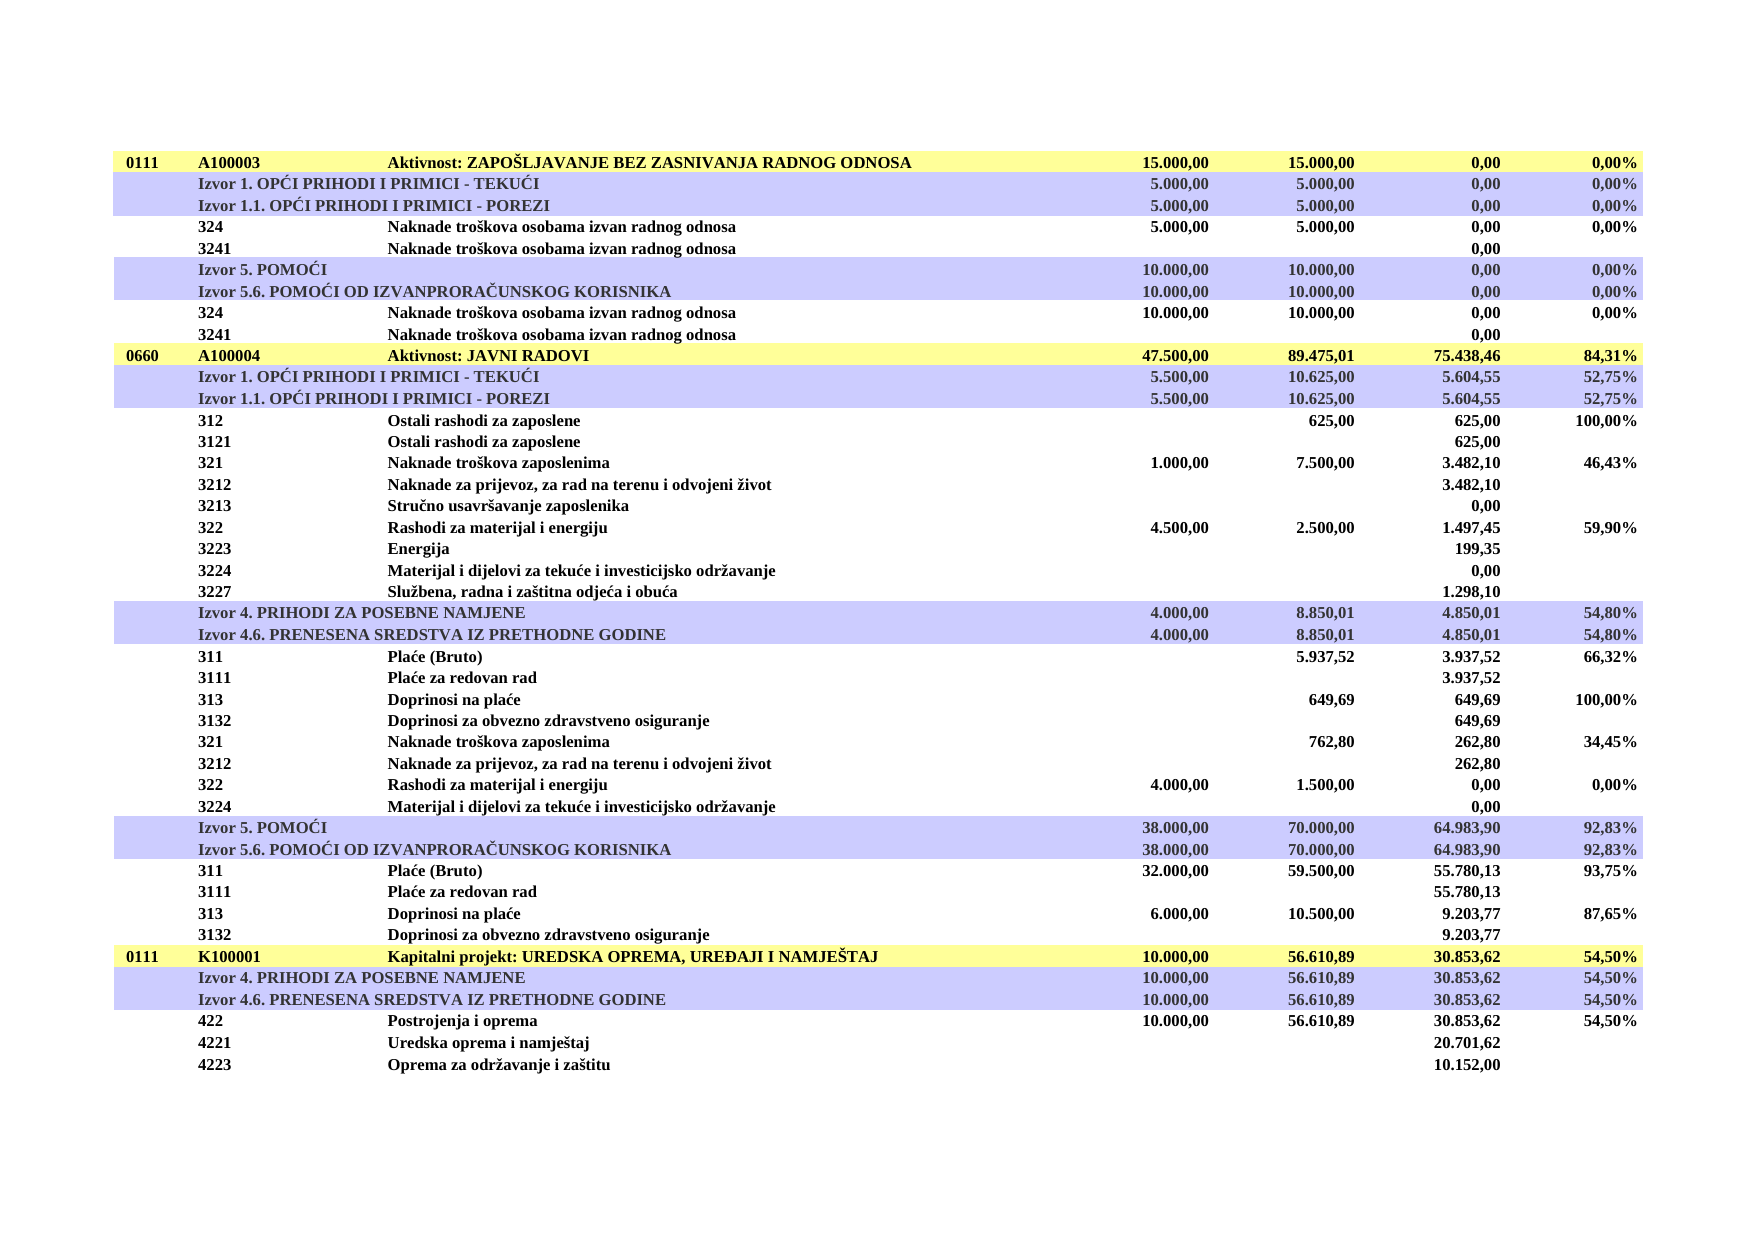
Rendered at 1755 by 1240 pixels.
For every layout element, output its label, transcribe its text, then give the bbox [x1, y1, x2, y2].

table_cell 46,43% [1533, 451, 1637, 472]
table_cell 0,00 [1383, 558, 1533, 580]
table_cell [1238, 537, 1383, 558]
table_cell [1238, 322, 1383, 343]
table_cell Rashodi za materijal i energiju [388, 515, 1031, 537]
table_cell Doprinosi na plaće [388, 687, 1031, 708]
table_cell [1533, 880, 1637, 901]
table_cell 10.000,00 [1031, 301, 1237, 322]
table_cell 1.000,00 [1031, 451, 1237, 472]
table_cell [1533, 558, 1637, 580]
table_cell 7.500,00 [1238, 451, 1383, 472]
table_cell 322 [198, 515, 387, 537]
table_cell [1031, 730, 1237, 751]
table_cell Rashodi za materijal i energiju [388, 773, 1031, 794]
table_cell [115, 1010, 198, 1030]
table_cell 3132 [198, 709, 387, 730]
table_cell [115, 408, 198, 429]
table_cell [115, 751, 198, 773]
table_cell 5.000,00 [1031, 216, 1237, 236]
table_cell Naknade troškova osobama izvan radnog odnosa [388, 322, 1031, 343]
table_cell [115, 451, 198, 472]
table_cell 9.203,77 [1383, 901, 1533, 923]
table_cell 9.203,77 [1383, 923, 1533, 944]
table_cell [1031, 644, 1237, 666]
table_cell Plaće za redovan rad [388, 880, 1031, 901]
table_cell [1533, 709, 1637, 730]
table_cell 4.500,00 [1031, 515, 1237, 537]
table_cell [115, 923, 198, 944]
table_cell 262,80 [1383, 751, 1533, 773]
table_cell 649,69 [1238, 687, 1383, 708]
table_cell [115, 901, 198, 923]
table_cell 0,00 [1383, 236, 1533, 257]
table_cell 262,80 [1383, 730, 1533, 751]
table_cell [1238, 794, 1383, 816]
table_cell Naknade troškova osobama izvan radnog odnosa [388, 236, 1031, 257]
table_cell Materijal i dijelovi za tekuće i investicijsko održavanje [388, 794, 1031, 816]
table_cell [1238, 580, 1383, 601]
table_cell 55.780,13 [1383, 859, 1533, 880]
table_cell [1238, 1030, 1383, 1052]
table_cell [1031, 322, 1237, 343]
table_cell 311 [198, 644, 387, 666]
table_cell [1238, 751, 1383, 773]
table_cell 0,00 [1383, 794, 1533, 816]
table_cell 4.000,00 [1031, 773, 1237, 794]
table_cell Postrojenja i oprema [388, 1010, 1031, 1030]
table_cell 3224 [198, 794, 387, 816]
table_cell [1533, 794, 1637, 816]
table_cell 321 [198, 451, 387, 472]
table_cell Naknade troškova osobama izvan radnog odnosa [388, 301, 1031, 322]
table_cell [1238, 236, 1383, 257]
table_cell [1031, 473, 1237, 494]
table_cell [115, 515, 198, 537]
table_cell 1.497,45 [1383, 515, 1533, 537]
table_cell 199,35 [1383, 537, 1533, 558]
table_cell Doprinosi za obvezno zdravstveno osiguranje [388, 709, 1031, 730]
table_cell 3223 [198, 537, 387, 558]
table_cell Naknade za prijevoz, za rad na terenu i odvojeni život [388, 751, 1031, 773]
table_cell [1533, 236, 1637, 257]
table_cell 4221 [198, 1030, 387, 1052]
table_cell [115, 666, 198, 687]
table_cell 100,00% [1533, 687, 1637, 708]
table_cell 34,45% [1533, 730, 1637, 751]
table_cell 3121 [198, 430, 387, 451]
table_cell [1031, 494, 1237, 515]
table_cell [115, 644, 198, 666]
table_cell 3213 [198, 494, 387, 515]
table_cell [1533, 537, 1637, 558]
table_cell 3212 [198, 751, 387, 773]
table_cell Plaće (Bruto) [388, 859, 1031, 880]
table_cell [115, 730, 198, 751]
table_cell Doprinosi za obvezno zdravstveno osiguranje [388, 923, 1031, 944]
table_cell [115, 473, 198, 494]
table_cell [115, 1030, 198, 1052]
table_cell 312 [198, 408, 387, 429]
table_cell [1238, 709, 1383, 730]
table_cell 93,75% [1533, 859, 1637, 880]
table_cell 649,69 [1383, 687, 1533, 708]
table_cell [1031, 236, 1237, 257]
table_cell 3132 [198, 923, 387, 944]
table_cell 10.500,00 [1238, 901, 1383, 923]
table_cell 313 [198, 901, 387, 923]
table_cell 5.000,00 [1238, 216, 1383, 236]
table_cell 762,80 [1238, 730, 1383, 751]
table_cell 59.500,00 [1238, 859, 1383, 880]
table_cell 2.500,00 [1238, 515, 1383, 537]
table_cell 625,00 [1383, 430, 1533, 451]
table_cell [1031, 1052, 1237, 1074]
table_cell 0,00% [1533, 301, 1637, 322]
table_cell [1238, 430, 1383, 451]
table_cell [115, 773, 198, 794]
table_cell 625,00 [1383, 408, 1533, 429]
table_cell 59,90% [1533, 515, 1637, 537]
table_cell [1533, 923, 1637, 944]
table_cell 1.500,00 [1238, 773, 1383, 794]
table_cell 3.937,52 [1383, 644, 1533, 666]
table_cell [1031, 666, 1237, 687]
table_cell [115, 709, 198, 730]
table_cell [1031, 880, 1237, 901]
table_cell [115, 794, 198, 816]
table_cell 3224 [198, 558, 387, 580]
table_cell [115, 558, 198, 580]
table_cell 3212 [198, 473, 387, 494]
table_cell [115, 880, 198, 901]
table_cell Uredska oprema i namještaj [388, 1030, 1031, 1052]
table_cell Ostali rashodi za zaposlene [388, 430, 1031, 451]
table_cell 649,69 [1383, 709, 1533, 730]
table_cell Naknade troškova zaposlenima [388, 730, 1031, 751]
table_cell 3241 [198, 322, 387, 343]
table_cell 313 [198, 687, 387, 708]
table_cell [1533, 473, 1637, 494]
table_cell [1238, 923, 1383, 944]
table_cell 3.937,52 [1383, 666, 1533, 687]
table_cell [1031, 430, 1237, 451]
table_cell [1031, 687, 1237, 708]
table_cell 5.937,52 [1238, 644, 1383, 666]
table_cell 311 [198, 859, 387, 880]
table_cell [115, 494, 198, 515]
table_cell Oprema za održavanje i zaštitu [388, 1052, 1031, 1074]
table_cell 55.780,13 [1383, 880, 1533, 901]
table_cell [115, 1052, 198, 1074]
table_cell [1238, 558, 1383, 580]
table_cell 3241 [198, 236, 387, 257]
table_cell [115, 859, 198, 880]
table_cell 422 [198, 1010, 387, 1030]
table_cell 0,00% [1533, 216, 1637, 236]
table_cell [1533, 494, 1637, 515]
table_cell [1031, 709, 1237, 730]
table_cell Stručno usavršavanje zaposlenika [388, 494, 1031, 515]
table_cell Plaće za redovan rad [388, 666, 1031, 687]
table_cell [1533, 751, 1637, 773]
table_cell [115, 580, 198, 601]
table_cell [1533, 322, 1637, 343]
table_cell [1031, 751, 1237, 773]
table_cell Ostali rashodi za zaposlene [388, 408, 1031, 429]
table_cell 4223 [198, 1052, 387, 1074]
table_cell [1031, 580, 1237, 601]
table_cell [115, 322, 198, 343]
table_cell [1238, 494, 1383, 515]
table_cell [1533, 1030, 1637, 1052]
table_cell 32.000,00 [1031, 859, 1237, 880]
table_cell [1031, 794, 1237, 816]
table_cell [1533, 666, 1637, 687]
table_cell 66,32% [1533, 644, 1637, 666]
table_cell [1031, 923, 1237, 944]
table_cell [1238, 1052, 1383, 1074]
table_cell 321 [198, 730, 387, 751]
table_cell Naknade troškova osobama izvan radnog odnosa [388, 216, 1031, 236]
table_cell 10.000,00 [1031, 1010, 1237, 1030]
table_cell 625,00 [1238, 408, 1383, 429]
table_cell 10.000,00 [1238, 301, 1383, 322]
table_cell 10.152,00 [1383, 1052, 1533, 1074]
table_cell 3.482,10 [1383, 473, 1533, 494]
table_cell [115, 236, 198, 257]
table_cell 3111 [198, 666, 387, 687]
table_cell 324 [198, 301, 387, 322]
table_cell [1533, 580, 1637, 601]
table_cell Energija [388, 537, 1031, 558]
table_cell Plaće (Bruto) [388, 644, 1031, 666]
table_cell 0,00 [1383, 216, 1533, 236]
table_cell [1031, 1030, 1237, 1052]
table_cell 6.000,00 [1031, 901, 1237, 923]
table_cell 20.701,62 [1383, 1030, 1533, 1052]
table_cell Naknade za prijevoz, za rad na terenu i odvojeni život [388, 473, 1031, 494]
table_cell Službena, radna i zaštitna odjeća i obuća [388, 580, 1031, 601]
table_cell [115, 537, 198, 558]
table_cell Materijal i dijelovi za tekuće i investicijsko održavanje [388, 558, 1031, 580]
table_cell 0,00 [1383, 494, 1533, 515]
table_cell [1031, 408, 1237, 429]
table_cell [1238, 666, 1383, 687]
table_cell 0,00% [1533, 773, 1637, 794]
table_cell 322 [198, 773, 387, 794]
table_cell 30.853,62 [1383, 1010, 1533, 1030]
table_cell 54,50% [1533, 1010, 1637, 1030]
table_cell [1031, 558, 1237, 580]
table_cell [115, 430, 198, 451]
table_cell [1031, 537, 1237, 558]
table_cell 0,00 [1383, 322, 1533, 343]
table_cell 1.298,10 [1383, 580, 1533, 601]
table_cell 100,00% [1533, 408, 1637, 429]
table_cell [1533, 430, 1637, 451]
table_cell [1533, 1052, 1637, 1074]
table_cell [115, 687, 198, 708]
table_cell [1238, 880, 1383, 901]
table_cell [115, 301, 198, 322]
table_cell 0,00 [1383, 773, 1533, 794]
table_cell 3.482,10 [1383, 451, 1533, 472]
table_cell 3111 [198, 880, 387, 901]
table_cell Doprinosi na plaće [388, 901, 1031, 923]
table_cell [1238, 473, 1383, 494]
table_cell 324 [198, 216, 387, 236]
table_cell 0,00 [1383, 301, 1533, 322]
table_cell 87,65% [1533, 901, 1637, 923]
table_cell [115, 216, 198, 236]
table_cell 56.610,89 [1238, 1010, 1383, 1030]
table_cell Naknade troškova zaposlenima [388, 451, 1031, 472]
table_cell 3227 [198, 580, 387, 601]
